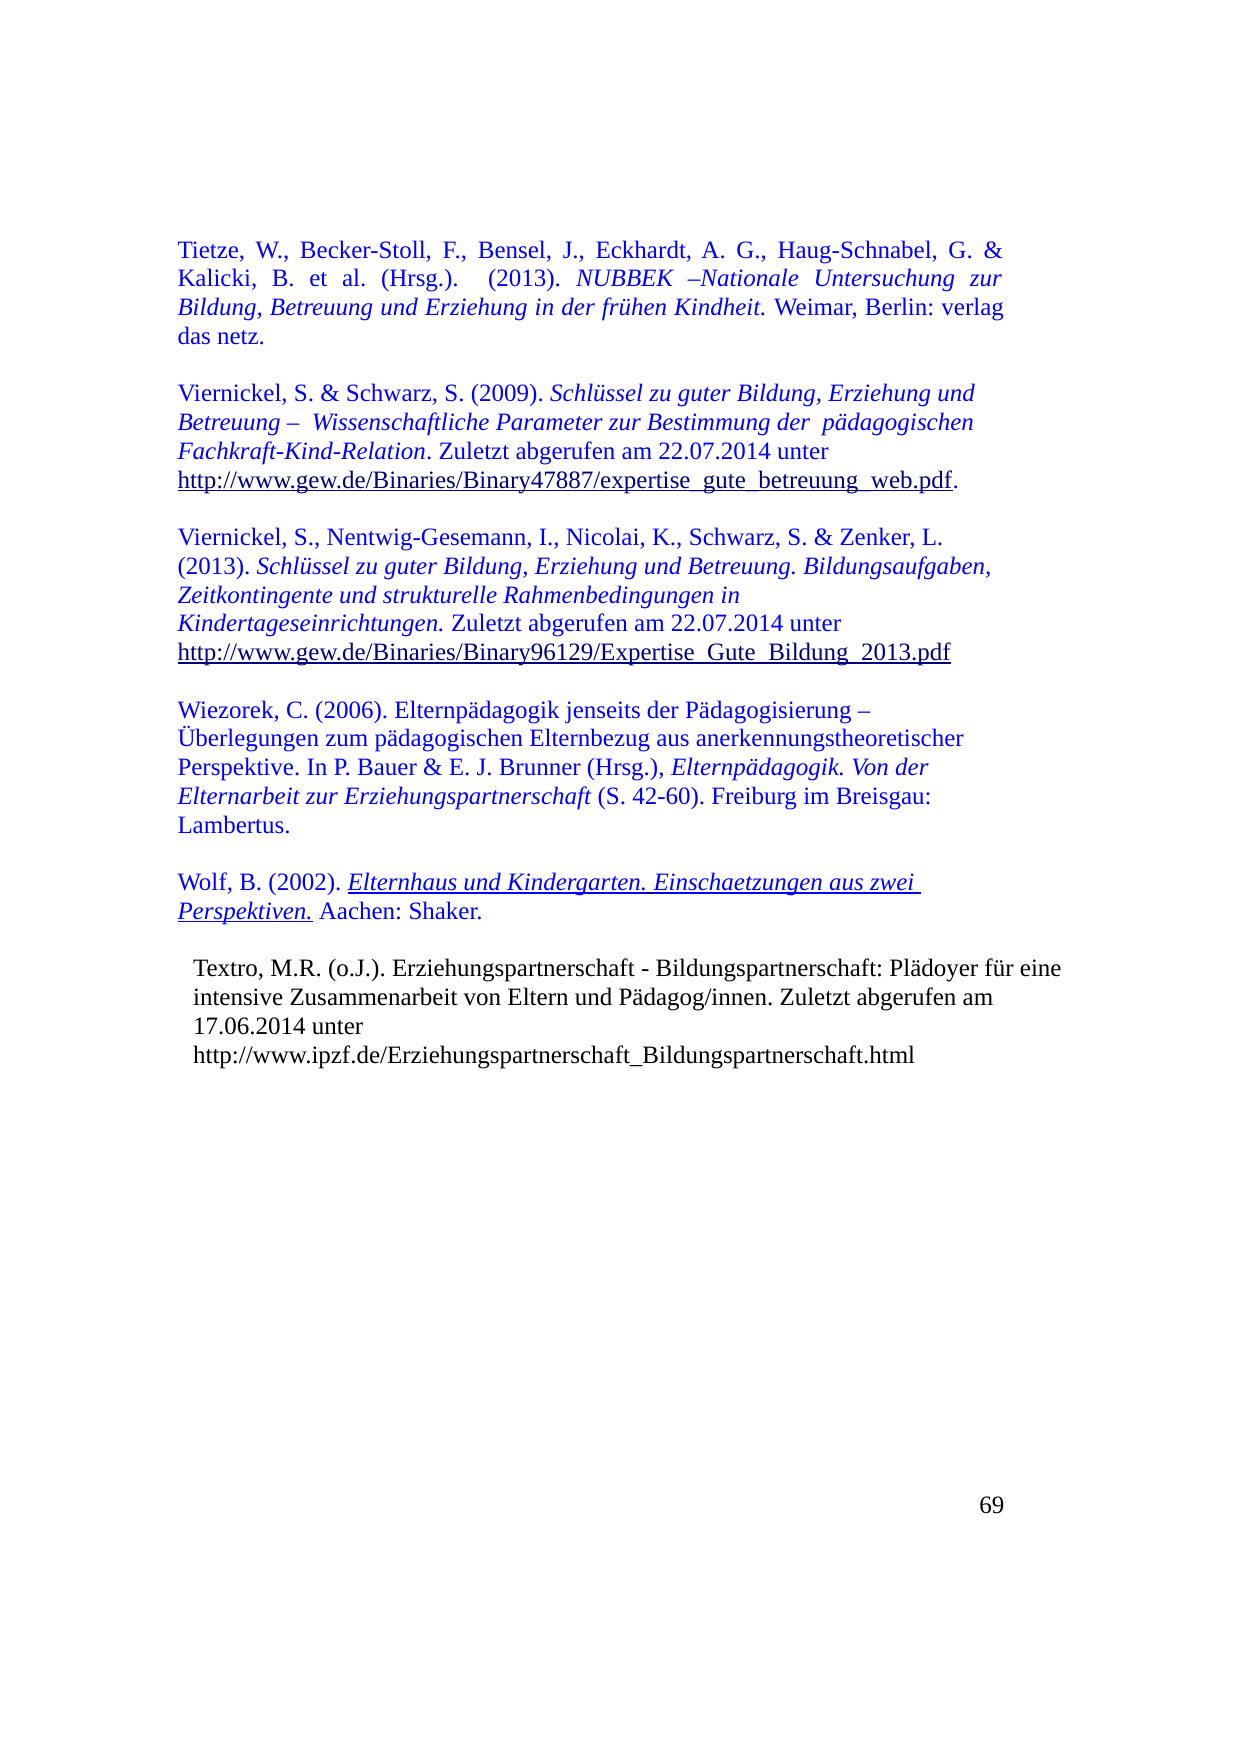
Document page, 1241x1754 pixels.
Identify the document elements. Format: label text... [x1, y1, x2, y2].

text Viernickel, S. & Schwarz, S. (2009). Schlüssel zu guter Bildung, Erziehung und Betreuung – Wissenschaftliche Parameter zur Bestimmung der pädagogischen Fachkraft-Kind-Relation. Zuletzt abgerufen am 22.07.2014 unter http://www.gew.de/Binaries/Binary47887/expertise_gute_betreuung_web.pdf. [177, 378, 1004, 493]
table_header [177, 954, 193, 1098]
text Viernickel, S., Nentwig-Gesemann, I., Nicolai, K., Schwarz, S. & Zenker, L. (2013). Schlüssel zu guter Bildung, Erziehung und Betreuung. Bildungsaufgaben, Zeitkontingente und strukturelle Rahmenbedingungen in Kindertageseinrichtungen. Zuletzt abgerufen am 22.07.2014 unter http://www.gew.de/Binaries/Binary96129/Expertise_Gute_Bildung_2013.pdf [177, 522, 1004, 666]
table_header Textro, M.R. (o.J.). Erziehungspartnerschaft - Bildungspartnerschaft: Plädoyer für eine intensive Zusammenarbeit von Eltern und Pädagog/innen. Zuletzt abgerufen am 17.06.2014 unter http://www.ipzf.de/Erziehungspartnerschaft_Bildungspartnerschaft.html [193, 954, 1083, 1098]
text Wolf, B. (2002). Elternhaus und Kindergarten. Einschaetzungen aus zwei Perspektiven. Aachen: Shaker. [177, 867, 1004, 925]
text Wiezorek, C. (2006). Elternpädagogik jenseits der Pädagogisierung – Überlegungen zum pädagogischen Elternbezug aus anerkennungstheoretischer Perspektive. In P. Bauer & E. J. Brunner (Hrsg.), Elternpädagogik. Von der Elternarbeit zur Erziehungspartnerschaft (S. 42-60). Freiburg im Breisgau: Lambertus. [177, 695, 1004, 838]
text Tietze, W., Becker-Stoll, F., Bensel, J., Eckhardt, A. G., Haug-Schnabel, G. & Kalicki, B. et al. (Hrsg.). (2013). NUBBEK –Nationale Untersuchung zur Bildung, Betreuung und Erziehung in der frühen Kindheit. Weimar, Berlin: verlag das netz. [177, 235, 1004, 350]
